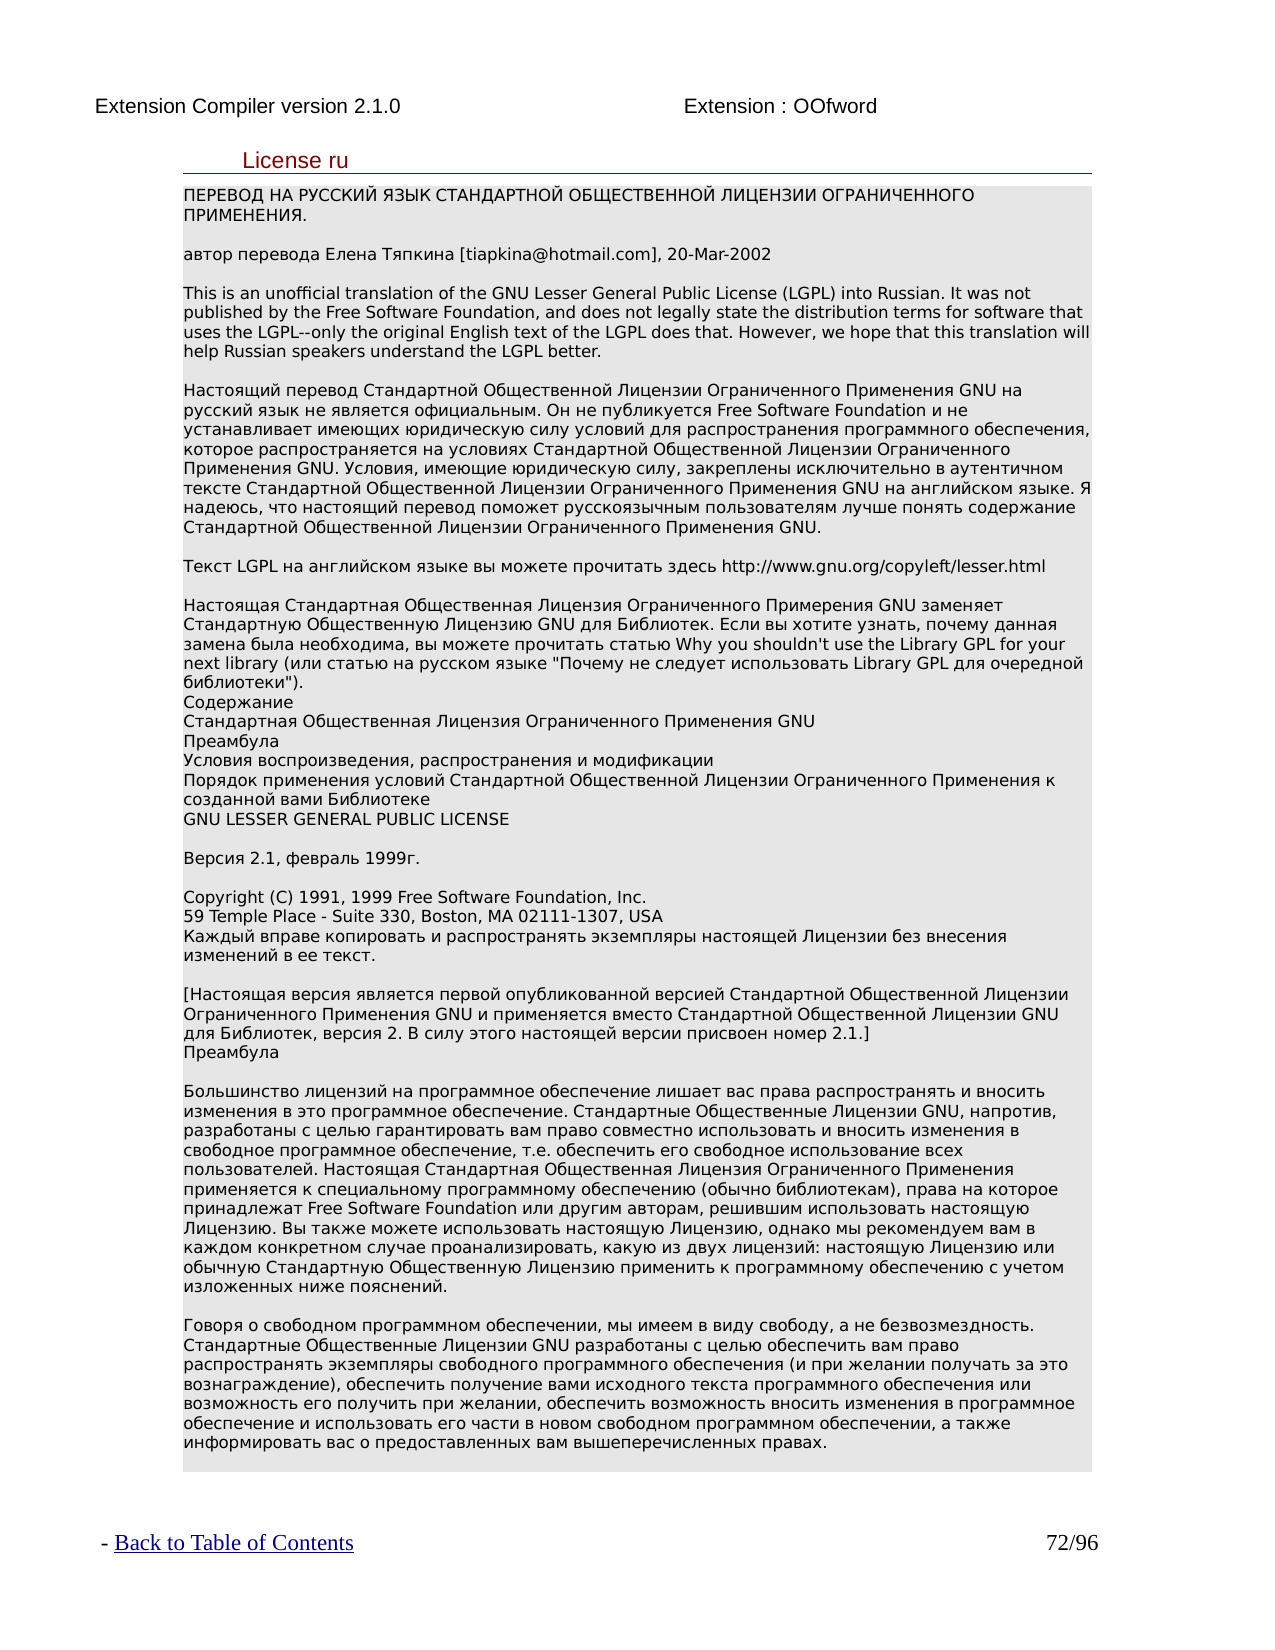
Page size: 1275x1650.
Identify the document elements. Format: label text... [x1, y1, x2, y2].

text Текст LGPL на английском языке вы можете прочитать здесь http://www.gnu.org/copyleft/lesser.html [183, 556, 1092, 576]
text Большинство лицензий на программное обеспечение лишает вас права распространять и вносить изменения в это программное обеспечение. Стандартные Общественные Лицензии GNU, напротив, разработаны с целью гарантировать вам право совместно использовать и вносить изменения в свободное программное обеспечение, т.е. обеспечить его свободное использование всех пользователей. Настоящая Стандартная Общественная Лицензия Ограниченного Применения применяется к специальному программному обеспечению (обычно библиотекам), права на которое принадлежат Free Software Foundation или другим авторам, решившим использовать настоящую Лицензию. Вы также можете использовать настоящую Лицензию, однако мы рекомендуем вам в каждом конкретном случае проанализировать, какую из двух лицензий: настоящую Лицензию или обычную Стандартную Общественную Лицензию применить к программному обеспечению с учетом изложенных ниже пояснений. [183, 1082, 1092, 1297]
text Настоящий перевод Стандартной Общественной Лицензии Ограниченного Применения GNU на русский язык не является официальным. Он не публикуется Free Software Foundation и не устанавливает имеющих юридическую силу условий для распространения программного обеспечения, которое распространяется на условиях Стандартной Общественной Лицензии Ограниченного Применения GNU. Условия, имеющие юридическую силу, закреплены исключительно в аутентичном тексте Стандартной Общественной Лицензии Ограниченного Применения GNU на английском языке. Я надеюсь, что настоящий перевод поможет русскоязычным пользователям лучше понять содержание Стандартной Общественной Лицензии Ограниченного Применения GNU. [183, 381, 1092, 537]
text Содержание [183, 693, 1092, 712]
text ПЕРЕВОД НА РУССКИЙ ЯЗЫК СТАНДАРТНОЙ ОБЩЕСТВЕННОЙ ЛИЦЕНЗИИ ОГРАНИЧЕННОГО ПРИМЕНЕНИЯ. [183, 186, 1092, 225]
text Стандартная Общественная Лицензия Ограниченного Применения GNU [183, 712, 1092, 732]
text License ru [183, 147, 1092, 173]
text Условия воспроизведения, распространения и модификации [183, 751, 1092, 771]
text Преамбула [183, 732, 1092, 751]
text [Настоящая версия является первой опубликованной версией Стандартной Общественной Лицензии Ограниченного Применения GNU и применяется вместо Стандартной Общественной Лицензии GNU для Библиотек, версия 2. В силу этого настоящей версии присвоен номер 2.1.] [183, 985, 1092, 1043]
text This is an unofficial translation of the GNU Lesser General Public License (LGPL) into Russian. It was not published by the Free Software Foundation, and does not legally state the distribution terms for software that uses the LGPL--only the original English text of the LGPL does that. However, we hope that this translation will help Russian speakers understand the LGPL better. [183, 284, 1092, 362]
text Настоящая Стандартная Общественная Лицензия Ограниченного Примерения GNU заменяет Стандартную Общественную Лицензию GNU для Библиотек. Если вы хотите узнать, почему данная замена была необходима, вы можете прочитать статью Why you shouldn't use the Library GPL for your next library (или статью на русском языке "Почему не следует использовать Library GPL для очередной библиотеки"). [183, 595, 1092, 693]
text Говоря о свободном программном обеспечении, мы имеем в виду свободу, а не безвозмездность. Стандартные Общественные Лицензии GNU разработаны с целью обеспечить вам право распространять экземпляры свободного программного обеспечения (и при желании получать за это вознаграждение), обеспечить получение вами исходного текста программного обеспечения или возможность его получить при желании, обеспечить возможность вносить изменения в программное обеспечение и использовать его части в новом свободном программном обеспечении, а также информировать вас о предоставленных вам вышеперечисленных правах. [183, 1316, 1092, 1452]
text 59 Temple Place - Suite 330, Boston, MA 02111-1307, USA [183, 907, 1092, 927]
text автор перевода Елена Тяпкина [tiapkina@hotmail.com], 20-Mar-2002 [183, 245, 1092, 264]
text Порядок применения условий Стандартной Общественной Лицензии Ограниченного Применения к созданной вами Библиотеке [183, 771, 1092, 810]
text Версия 2.1, февраль 1999г. [183, 849, 1092, 868]
text GNU LESSER GENERAL PUBLIC LICENSE [183, 810, 1092, 829]
text Copyright (C) 1991, 1999 Free Software Foundation, Inc. [183, 888, 1092, 907]
text Преамбула [183, 1043, 1092, 1063]
text Каждый вправе копировать и распространять экземпляры настоящей Лицензии без внесения изменений в ее текст. [183, 927, 1092, 966]
